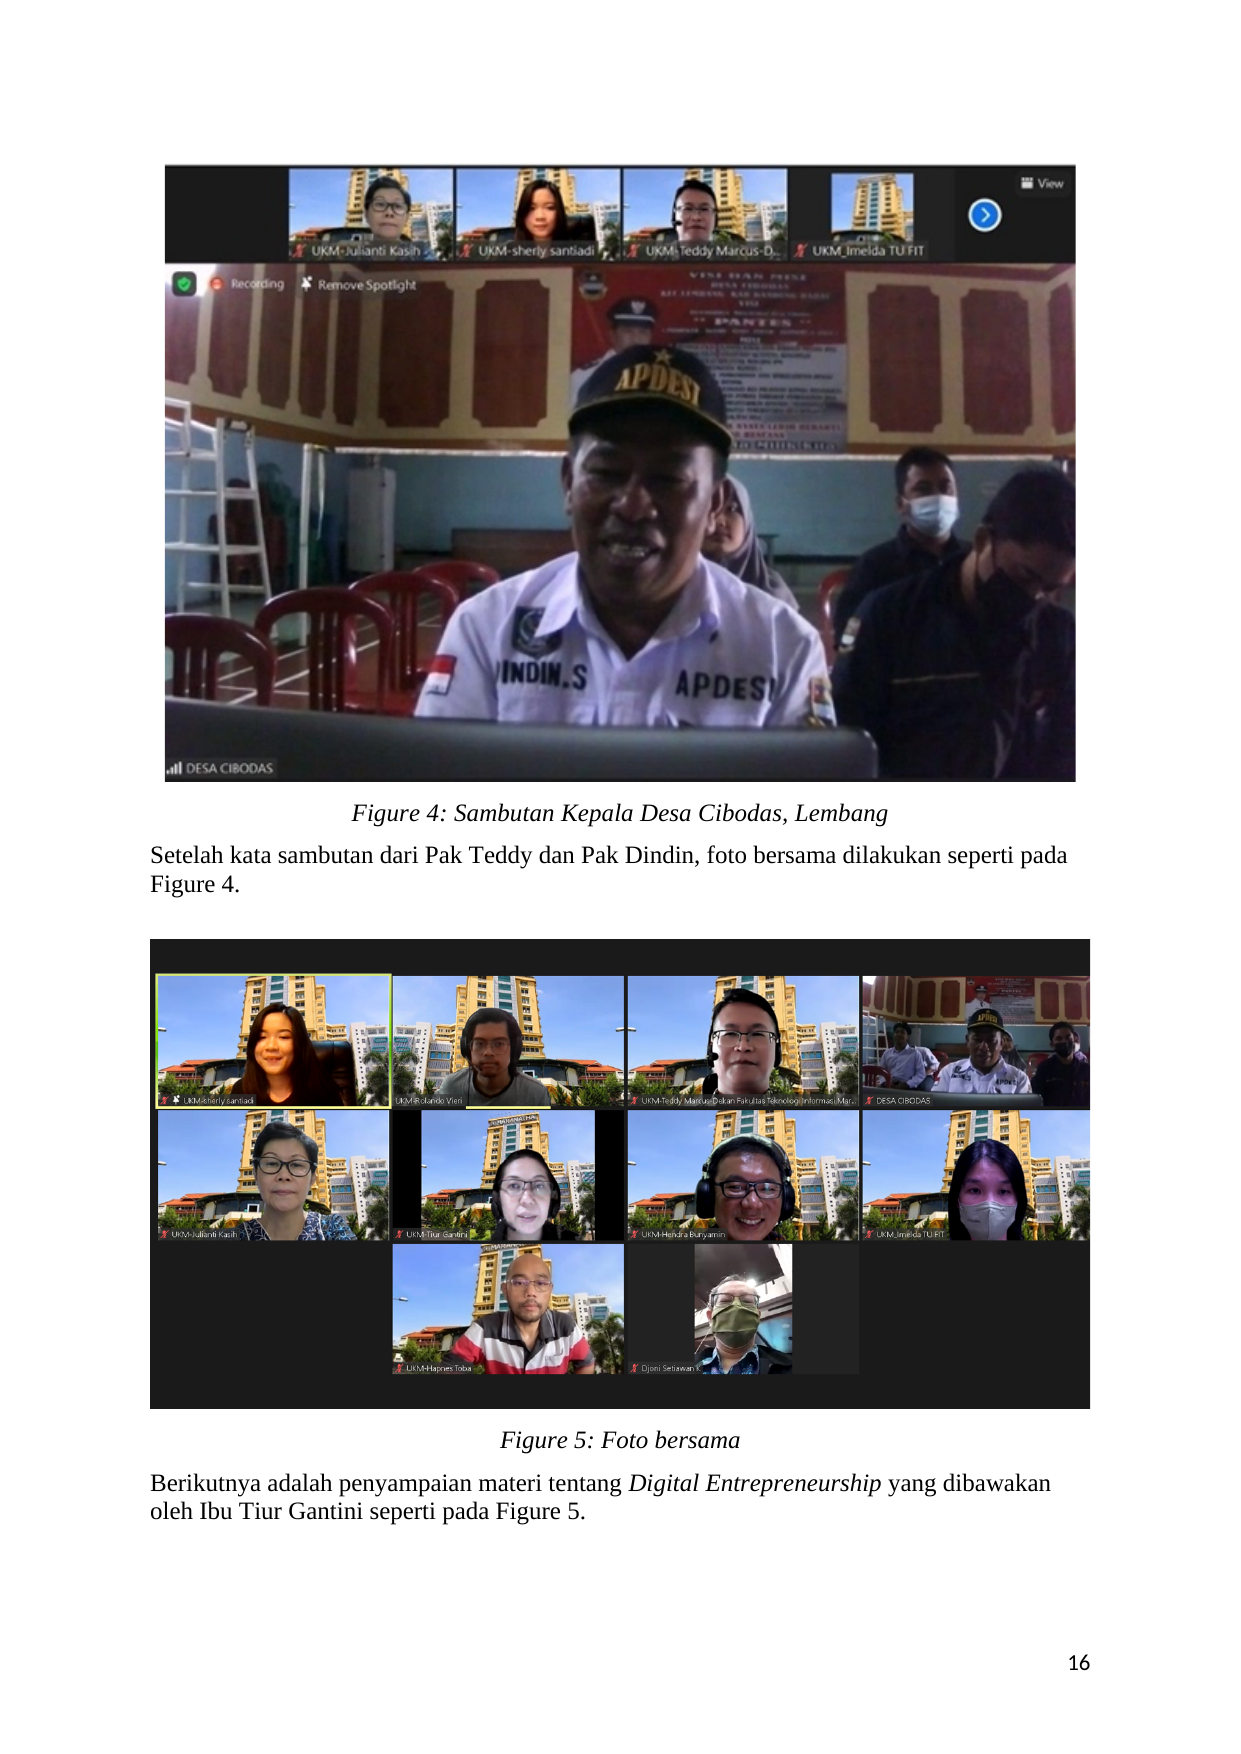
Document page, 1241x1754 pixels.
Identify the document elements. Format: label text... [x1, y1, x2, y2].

text Berikutnya adalah penyampaian materi tentang Digital Entrepreneurship yang dibawakan oleh Ibu Tiur Gantini seperti pada Figure 5. [150, 1454, 1090, 1525]
text [165, 150, 1076, 162]
text Setelah kata sambutan dari Pak Teddy dan Pak Dindin, foto bersama dilakukan seperti pada Figure 4. [150, 782, 1090, 927]
text Figure 4: Sambutan Kepala Desa Cibodas, Lembang [165, 782, 1076, 827]
picture [164, 162, 1076, 782]
text [150, 927, 1090, 939]
text Figure 5: Foto bersama [150, 1409, 1090, 1454]
picture [150, 939, 1091, 1409]
